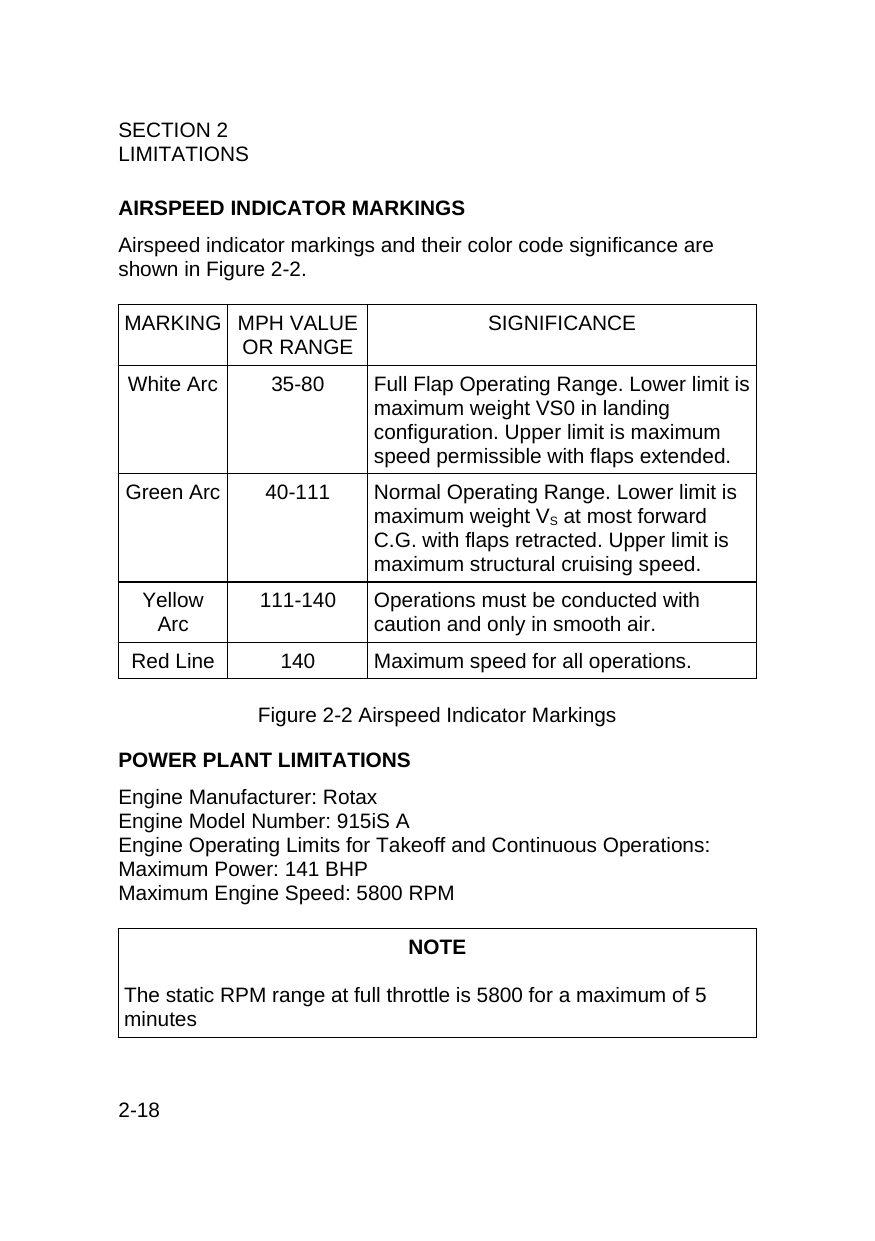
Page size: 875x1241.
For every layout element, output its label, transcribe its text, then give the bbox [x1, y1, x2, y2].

table_cell 40-111 [228, 474, 367, 581]
text Maximum Power: 141 BHP [118, 856, 756, 880]
table_header MPH VALUE OR RANGE [228, 305, 367, 365]
table_cell Yellow Arc [119, 583, 227, 642]
table_header MARKING [119, 305, 227, 365]
table_cell Operations must be conducted with caution and only in smooth air. [368, 583, 756, 642]
text Figure 2-2 Airspeed Indicator Markings [118, 703, 756, 727]
table_cell White Arc [119, 366, 227, 473]
text Engine Model Number: 915iS A [118, 808, 756, 832]
table_header SIGNIFICANCE [368, 305, 756, 365]
table_cell Green Arc [119, 474, 227, 581]
text Engine Manufacturer: Rotax [118, 784, 756, 808]
text Maximum Engine Speed: 5800 RPM [118, 880, 756, 904]
text Airspeed indicator markings and their color code significance are shown in Figure 2-2. [118, 232, 756, 280]
table_cell Normal Operating Range. Lower limit is maximum weight VS at most forward C.G. with flaps retracted. Upper limit is maximum structural cruising speed. [368, 474, 756, 581]
table_cell 111-140 [228, 583, 367, 642]
subtitle POWER PLANT LIMITATIONS [118, 748, 756, 772]
subtitle AIRSPEED INDICATOR MARKINGS [118, 196, 756, 220]
table_cell Full Flap Operating Range. Lower limit is maximum weight VS0 in landing configuration. Upper limit is maximum speed permissible with flaps extended. [368, 366, 756, 473]
table_cell Red Line [119, 643, 227, 678]
table_header NOTE The static RPM range at full throttle is 5800 for a maximum of 5 minutes [119, 929, 756, 1037]
table_cell 35-80 [228, 366, 367, 473]
text Engine Operating Limits for Takeoff and Continuous Operations: [118, 832, 756, 856]
table_cell 140 [228, 643, 367, 678]
table_cell Maximum speed for all operations. [368, 643, 756, 678]
